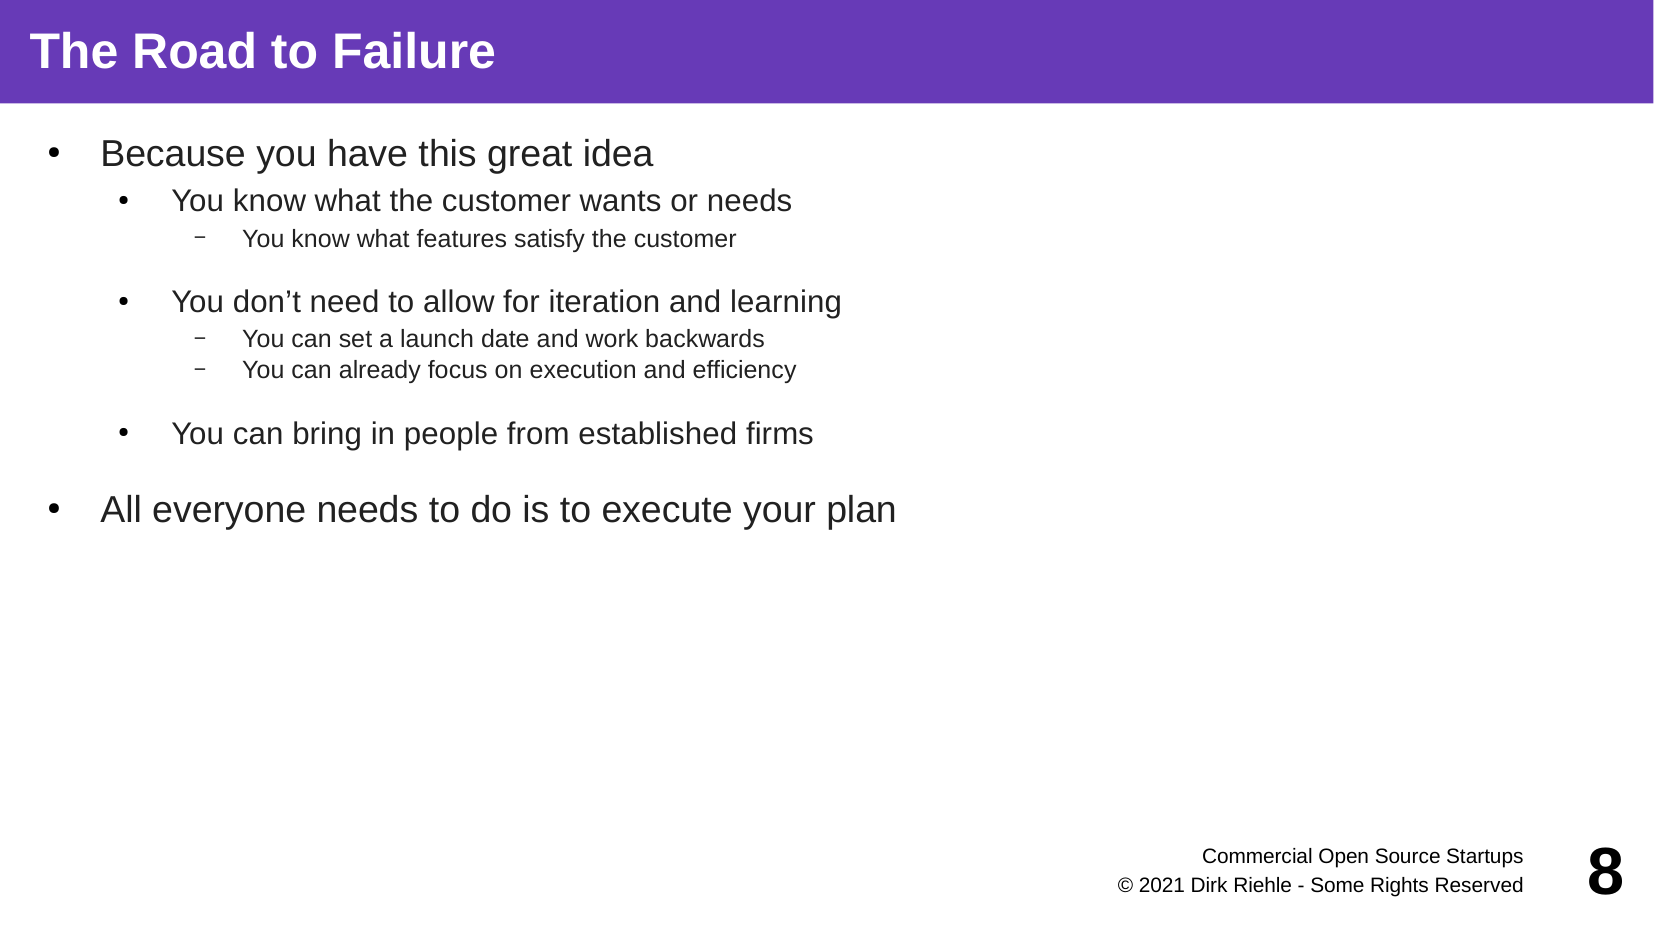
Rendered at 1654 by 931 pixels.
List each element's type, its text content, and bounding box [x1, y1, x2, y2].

title The Road to Failure [0, 0, 1654, 104]
list Because you have this great idea You know what the customer wants or needs You know what features satisfy the customer You don’t need to allow for iteration and learning You can set a launch date and work backwards You can already focus on execution and efficiency You can bring in people from established firms All everyone needs to do is to execute your plan [29, 132, 1625, 813]
